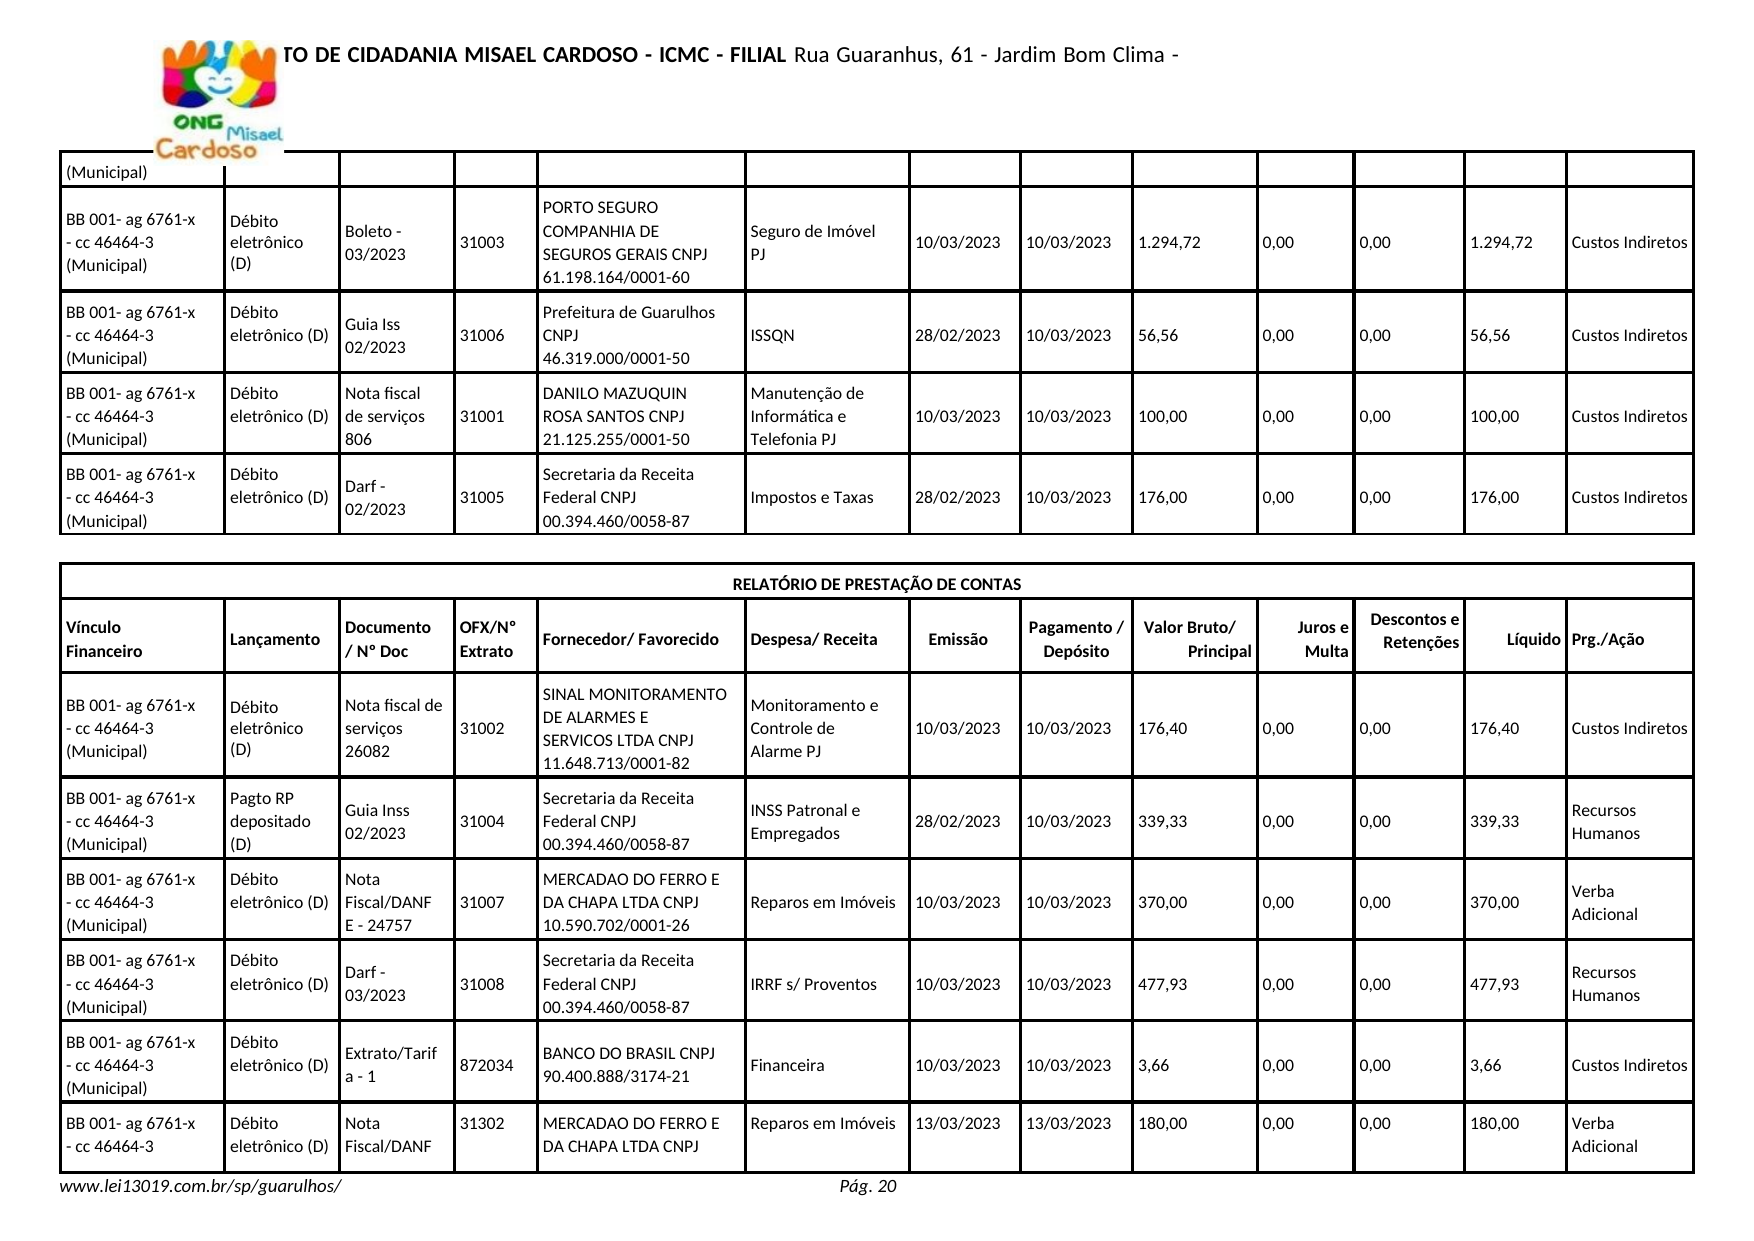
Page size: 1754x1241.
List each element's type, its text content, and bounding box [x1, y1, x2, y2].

table_cell Débito eletrônico (D) [226, 1104, 338, 1171]
table_cell 31302 [456, 1104, 536, 1171]
table_cell IRRF s/ Proventos [747, 941, 908, 1019]
table_cell Darf - 02/2023 [341, 455, 453, 533]
table_cell 0,00 [1259, 1022, 1352, 1100]
table_cell 0,00 [1259, 374, 1352, 452]
table_cell Verba Adicional [1568, 860, 1692, 938]
table_cell Reparos em Imóveis [747, 860, 908, 938]
table_cell Verba Adicional [1568, 1104, 1692, 1171]
table_cell 10/03/2023 [1022, 941, 1131, 1019]
table_cell MERCADAO DO FERRO E DA CHAPA LTDA CNPJ 10.590.702/0001-26 [539, 860, 744, 938]
table_cell 477,93 [1466, 941, 1565, 1019]
table_cell 0,00 [1356, 860, 1463, 938]
table_cell Débito eletrônico (D) [226, 1022, 338, 1100]
table_cell 10/03/2023 [1022, 860, 1131, 938]
table_cell 176,40 [1134, 674, 1256, 775]
table_cell 1.294,72 [1466, 188, 1565, 289]
table_cell 10/03/2023 [911, 674, 1019, 775]
table_cell Débito eletrônico (D) [226, 374, 338, 452]
table_cell 0,00 [1259, 941, 1352, 1019]
table_cell [1134, 153, 1256, 185]
table_cell [1356, 153, 1463, 185]
table_cell 10/03/2023 [1022, 674, 1131, 775]
table_cell Darf - 03/2023 [341, 941, 453, 1019]
table_cell 0,00 [1259, 779, 1352, 857]
table_cell Débito eletrônico (D) [226, 941, 338, 1019]
table_cell Extrato/Tarif a - 1 [341, 1022, 453, 1100]
table_cell 0,00 [1356, 293, 1463, 371]
table_cell [456, 153, 536, 185]
table_cell BB 001- ag 6761-x - cc 46464-3 [62, 1104, 223, 1171]
table_cell 10/03/2023 [911, 860, 1019, 938]
table_cell Débito eletrônico (D) [226, 188, 338, 289]
table_cell BANCO DO BRASIL CNPJ 90.400.888/3174-21 [539, 1022, 744, 1100]
table_cell 176,00 [1466, 455, 1565, 533]
table_cell 1.294,72 [1134, 188, 1256, 289]
table_cell Nota fiscal de serviços 26082 [341, 674, 453, 775]
table_cell Despesa/ Receita [747, 600, 908, 671]
table_cell [341, 153, 453, 185]
table_cell 0,00 [1356, 374, 1463, 452]
table_cell 28/02/2023 [911, 779, 1019, 857]
table_cell 31001 [456, 374, 536, 452]
table_cell Débito eletrônico (D) [226, 674, 338, 775]
table_cell Prefeitura de Guarulhos CNPJ 46.319.000/0001-50 [539, 293, 744, 371]
table_cell 10/03/2023 [1022, 188, 1131, 289]
table_cell 31004 [456, 779, 536, 857]
table_cell 176,40 [1466, 674, 1565, 775]
table_cell Boleto - 03/2023 [341, 188, 453, 289]
table_cell 31007 [456, 860, 536, 938]
table_cell 370,00 [1134, 860, 1256, 938]
table_cell 0,00 [1356, 941, 1463, 1019]
table_cell 28/02/2023 [911, 455, 1019, 533]
table_cell BB 001- ag 6761-x - cc 46464-3 (Municipal) [62, 188, 223, 289]
table_cell 0,00 [1356, 674, 1463, 775]
table_cell MERCADAO DO FERRO E DA CHAPA LTDA CNPJ [539, 1104, 744, 1171]
table_cell 31002 [456, 674, 536, 775]
table_cell 100,00 [1134, 374, 1256, 452]
table_cell Lançamento [226, 600, 338, 671]
table_cell 0,00 [1259, 674, 1352, 775]
table_cell 10/03/2023 [1022, 779, 1131, 857]
table_cell BB 001- ag 6761-x - cc 46464-3 (Municipal) [62, 374, 223, 452]
table_cell [747, 153, 908, 185]
table_cell Juros e Multa [1259, 600, 1352, 671]
table_cell 0,00 [1356, 779, 1463, 857]
table_cell Custos Indiretos [1568, 293, 1692, 371]
table_cell 3,66 [1134, 1022, 1256, 1100]
table_cell Débito eletrônico (D) [226, 860, 338, 938]
table_cell [226, 153, 338, 185]
table_cell 176,00 [1134, 455, 1256, 533]
table_cell ISSQN [747, 293, 908, 371]
table_cell BB 001- ag 6761-x - cc 46464-3 (Municipal) [62, 674, 223, 775]
table_cell 180,00 [1134, 1104, 1256, 1171]
table_cell [911, 153, 1019, 185]
table_cell 370,00 [1466, 860, 1565, 938]
table_cell (Municipal) [62, 153, 223, 185]
table_cell [1259, 153, 1352, 185]
table_cell Financeira [747, 1022, 908, 1100]
table_cell 872034 [456, 1022, 536, 1100]
table_cell 0,00 [1259, 860, 1352, 938]
table_cell Nota Fiscal/DANF E - 24757 [341, 860, 453, 938]
table_cell BB 001- ag 6761-x - cc 46464-3 (Municipal) [62, 455, 223, 533]
table_cell 10/03/2023 [1022, 1022, 1131, 1100]
table_cell 31008 [456, 941, 536, 1019]
table_cell Nota Fiscal/DANF [341, 1104, 453, 1171]
table_cell 10/03/2023 [1022, 293, 1131, 371]
table_cell 100,00 [1466, 374, 1565, 452]
table_cell 0,00 [1356, 188, 1463, 289]
table_cell 477,93 [1134, 941, 1256, 1019]
table_cell 10/03/2023 [1022, 374, 1131, 452]
table_cell 0,00 [1356, 1022, 1463, 1100]
table_cell Líquido [1466, 600, 1565, 671]
table_cell Recursos Humanos [1568, 779, 1692, 857]
table_cell Documento / Nº Doc [341, 600, 453, 671]
table_cell Custos Indiretos [1568, 374, 1692, 452]
table_cell PORTO SEGURO COMPANHIA DE SEGUROS GERAIS CNPJ 61.198.164/0001-60 [539, 188, 744, 289]
table_cell 10/03/2023 [911, 374, 1019, 452]
table_cell 0,00 [1259, 293, 1352, 371]
table_cell BB 001- ag 6761-x - cc 46464-3 (Municipal) [62, 293, 223, 371]
table_cell BB 001- ag 6761-x - cc 46464-3 (Municipal) [62, 860, 223, 938]
table_cell Custos Indiretos [1568, 674, 1692, 775]
table_cell Prg./Ação [1568, 600, 1692, 671]
table_cell [539, 153, 744, 185]
table_cell 31006 [456, 293, 536, 371]
table_cell Impostos e Taxas [747, 455, 908, 533]
table_cell BB 001- ag 6761-x - cc 46464-3 (Municipal) [62, 779, 223, 857]
table_cell Fornecedor/ Favorecido [539, 600, 744, 671]
table_cell Custos Indiretos [1568, 1022, 1692, 1100]
table_cell Guia Iss 02/2023 [341, 293, 453, 371]
table_cell Reparos em Imóveis [747, 1104, 908, 1171]
table_cell Débito eletrônico (D) [226, 293, 338, 371]
table_cell 56,56 [1466, 293, 1565, 371]
table_cell Recursos Humanos [1568, 941, 1692, 1019]
table_cell Custos Indiretos [1568, 188, 1692, 289]
table_cell Guia Inss 02/2023 [341, 779, 453, 857]
table_cell OFX/Nº Extrato [456, 600, 536, 671]
table_cell 10/03/2023 [911, 188, 1019, 289]
table_cell [1022, 153, 1131, 185]
table_cell DANILO MAZUQUIN ROSA SANTOS CNPJ 21.125.255/0001-50 [539, 374, 744, 452]
table_cell Débito eletrônico (D) [226, 455, 338, 533]
table_cell 339,33 [1134, 779, 1256, 857]
table_cell 10/03/2023 [911, 1022, 1019, 1100]
table_cell 0,00 [1356, 1104, 1463, 1171]
table_cell Descontos e Retenções [1356, 600, 1463, 671]
table_cell Valor Bruto/ Principal [1134, 600, 1256, 671]
table_cell 56,56 [1134, 293, 1256, 371]
table_cell 10/03/2023 [911, 941, 1019, 1019]
table_cell 339,33 [1466, 779, 1565, 857]
table_cell SINAL MONITORAMENTO DE ALARMES E SERVICOS LTDA CNPJ 11.648.713/0001-82 [539, 674, 744, 775]
table_cell 0,00 [1259, 1104, 1352, 1171]
table_cell BB 001- ag 6761-x - cc 46464-3 (Municipal) [62, 941, 223, 1019]
table_cell Emissão [911, 600, 1019, 671]
table_cell 0,00 [1259, 188, 1352, 289]
table_cell Monitoramento e Controle de Alarme PJ [747, 674, 908, 775]
table_cell Vínculo Financeiro [62, 600, 223, 671]
table_cell 31003 [456, 188, 536, 289]
table_cell [1466, 153, 1565, 185]
table_cell 0,00 [1259, 455, 1352, 533]
table_cell Custos Indiretos [1568, 455, 1692, 533]
table_cell [1568, 153, 1692, 185]
table_cell Nota fiscal de serviços 806 [341, 374, 453, 452]
table_cell 31005 [456, 455, 536, 533]
table_cell 180,00 [1466, 1104, 1565, 1171]
table_cell INSS Patronal e Empregados [747, 779, 908, 857]
table_header RELATÓRIO DE PRESTAÇÃO DE CONTAS [62, 565, 1692, 597]
table_cell Pagamento / Depósito [1022, 600, 1131, 671]
table_cell 28/02/2023 [911, 293, 1019, 371]
table_cell Secretaria da Receita Federal CNPJ 00.394.460/0058-87 [539, 779, 744, 857]
table_cell 13/03/2023 [1022, 1104, 1131, 1171]
table_cell 10/03/2023 [1022, 455, 1131, 533]
table_cell Secretaria da Receita Federal CNPJ 00.394.460/0058-87 [539, 455, 744, 533]
table_cell BB 001- ag 6761-x - cc 46464-3 (Municipal) [62, 1022, 223, 1100]
table_cell 13/03/2023 [911, 1104, 1019, 1171]
table_cell Secretaria da Receita Federal CNPJ 00.394.460/0058-87 [539, 941, 744, 1019]
table_cell 0,00 [1356, 455, 1463, 533]
table_cell Manutenção de Informática e Telefonia PJ [747, 374, 908, 452]
table_cell 3,66 [1466, 1022, 1565, 1100]
table_cell Pagto RP depositado (D) [226, 779, 338, 857]
table_cell Seguro de Imóvel PJ [747, 188, 908, 289]
